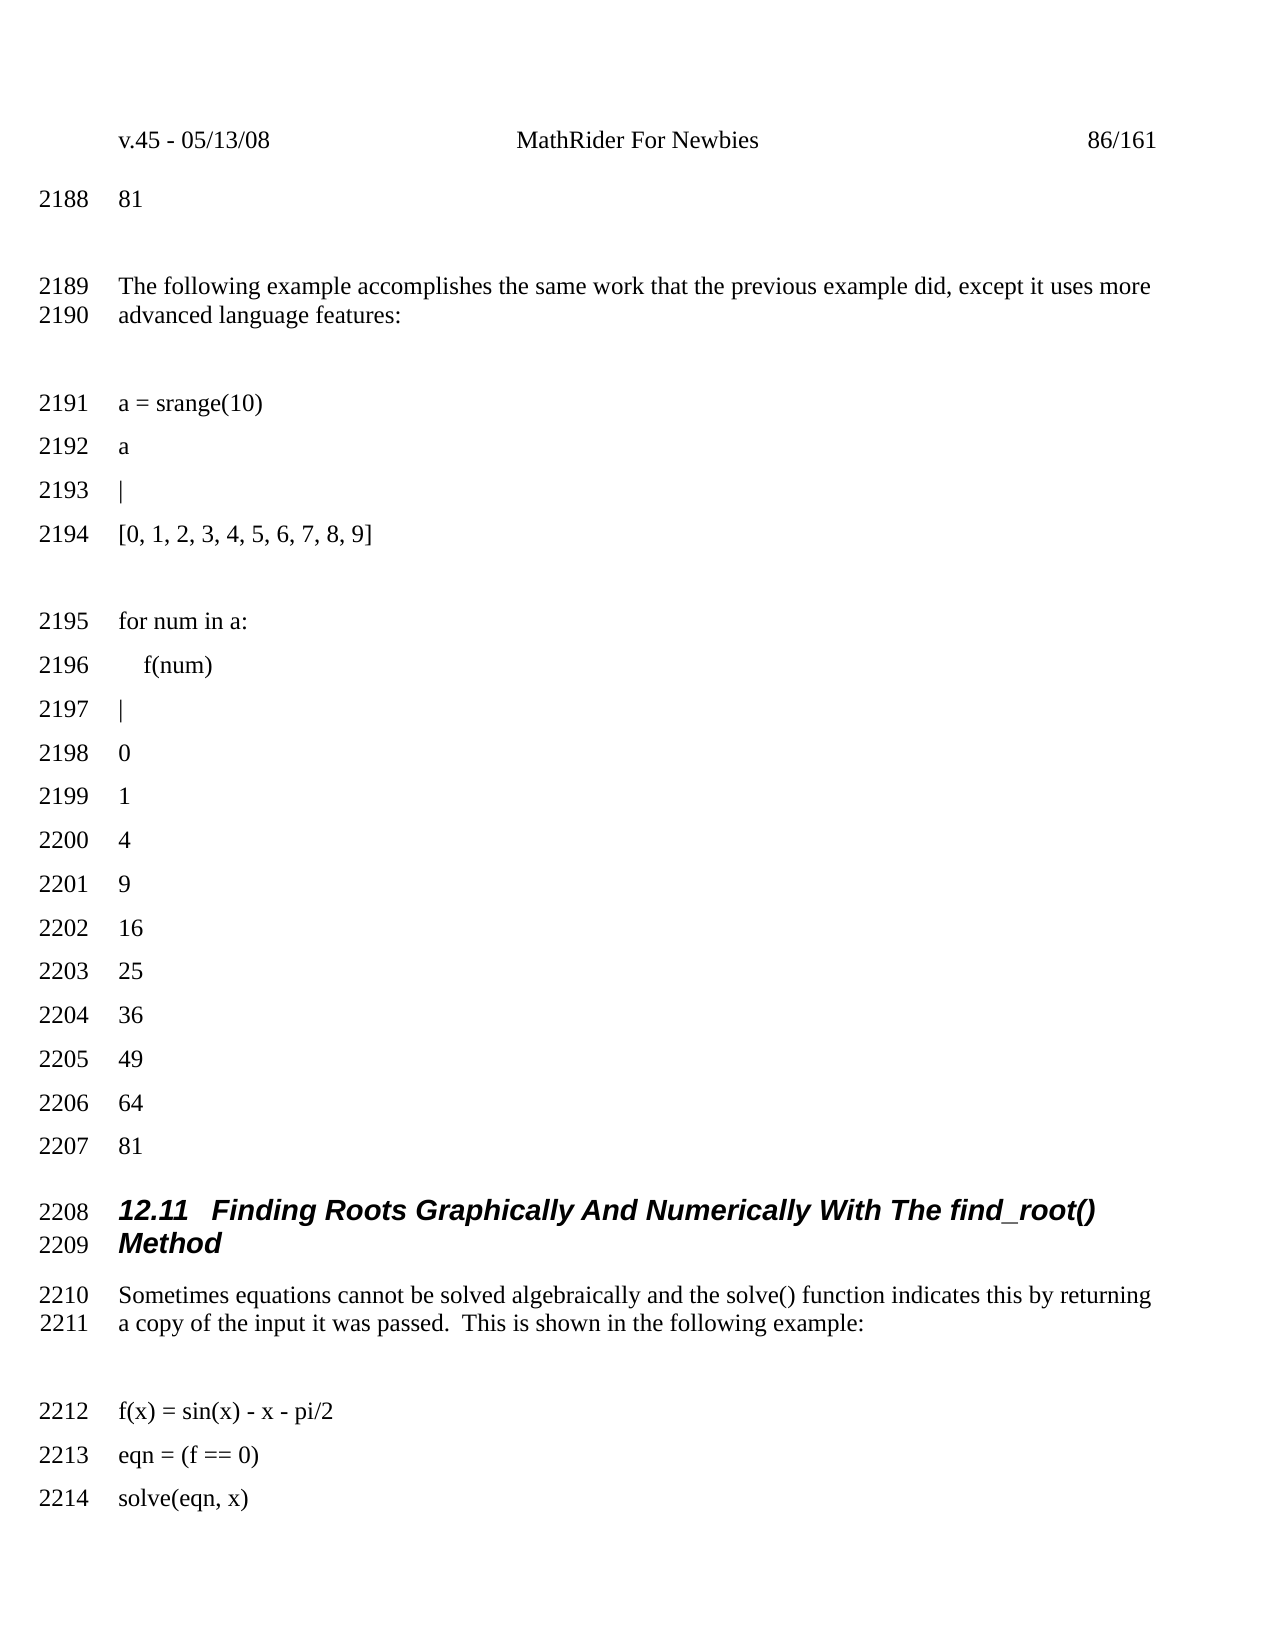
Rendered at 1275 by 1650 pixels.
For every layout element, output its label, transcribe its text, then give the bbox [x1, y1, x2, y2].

text | [118, 694, 1157, 723]
text a [118, 431, 1157, 460]
text 4 [118, 825, 1157, 854]
text 9 [118, 869, 1157, 898]
text f(x) = sin(x) - x - pi/2 [118, 1396, 1157, 1425]
text 25 [118, 956, 1157, 985]
text for num in a: [118, 606, 1157, 635]
text f(num) [118, 650, 1157, 679]
text 64 [118, 1088, 1157, 1116]
text The following example accomplishes the same work that the previous example did, except it uses more advanced language features: [118, 271, 1157, 329]
text [0, 1, 2, 3, 4, 5, 6, 7, 8, 9] [118, 519, 1157, 548]
text eqn = (f == 0) [118, 1440, 1157, 1468]
text solve(eqn, x) [118, 1483, 1157, 1512]
text a = srange(10) [118, 388, 1157, 416]
text | [118, 475, 1157, 504]
subtitle Finding Roots Graphically And Numerically With The find_root() Method [118, 1193, 1157, 1260]
text Sometimes equations cannot be solved algebraically and the solve() function indicates this by returning a copy of the input it was passed. This is shown in the following example: [118, 1280, 1157, 1337]
text 49 [118, 1044, 1157, 1073]
text 36 [118, 1000, 1157, 1029]
text 16 [118, 913, 1157, 941]
text 81 [118, 184, 1157, 213]
text 81 [118, 1131, 1157, 1160]
text 0 [118, 738, 1157, 766]
text 1 [118, 781, 1157, 810]
